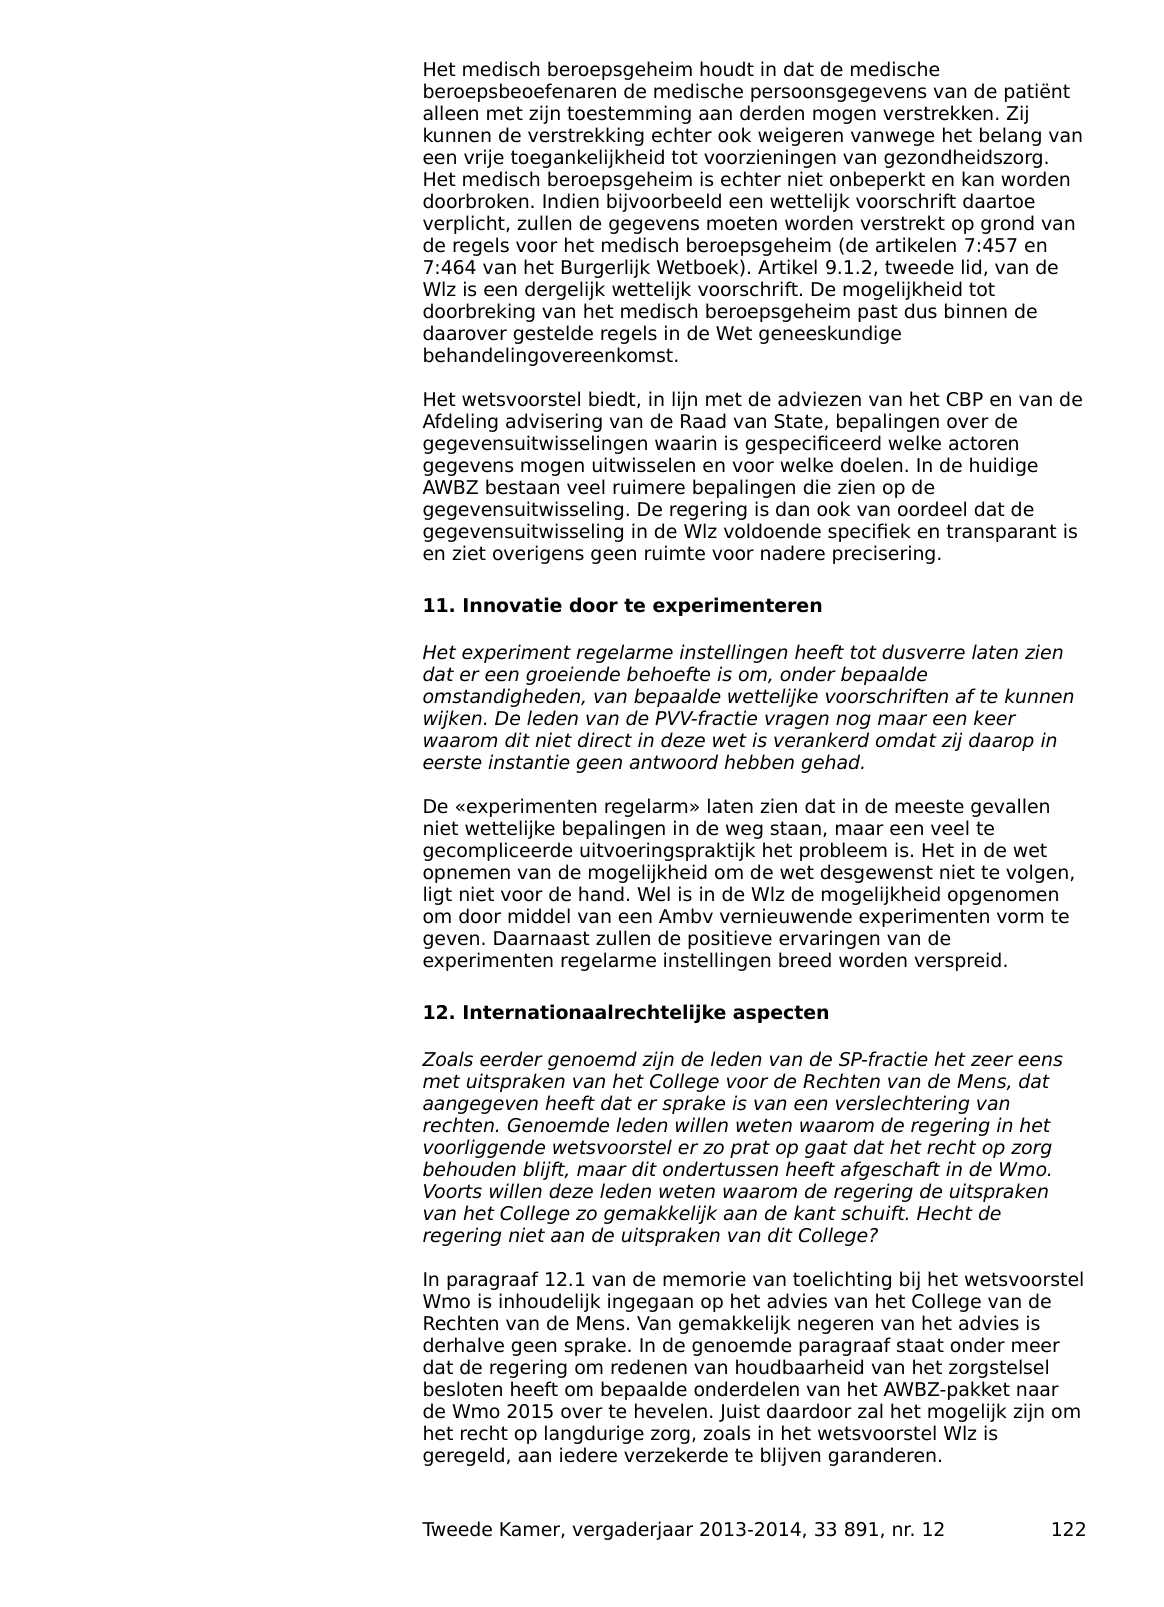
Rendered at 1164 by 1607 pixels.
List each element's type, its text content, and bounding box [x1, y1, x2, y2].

text Zoals eerder genoemd zijn de leden van de SP-fractie het zeer eens met uitspraken van het College voor de Rechten van de Mens, dat aangegeven heeft dat er sprake is van een verslechtering van rechten. Genoemde leden willen weten waarom de regering in het voorliggende wetsvoorstel er zo prat op gaat dat het recht op zorg behouden blijft, maar dit ondertussen heeft afgeschaft in de Wmo. Voorts willen deze leden weten waarom de regering de uitspraken van het College zo gemakkelijk aan de kant schuift. Hecht de regering niet aan de uitspraken van dit College? [422, 1049, 1087, 1246]
text Het experiment regelarme instellingen heeft tot dusverre laten zien dat er een groeiende behoefte is om, onder bepaalde omstandigheden, van bepaalde wettelijke voorschriften af te kunnen wijken. De leden van de PVV-fractie vragen nog maar een keer waarom dit niet direct in deze wet is verankerd omdat zij daarop in eerste instantie geen antwoord hebben gehad. [422, 642, 1087, 774]
subtitle 11. Innovatie door te experimenteren [422, 595, 1087, 617]
text De «experimenten regelarm» laten zien dat in de meeste gevallen niet wettelijke bepalingen in de weg staan, maar een veel te gecompliceerde uitvoeringspraktijk het probleem is. Het in de wet opnemen van de mogelijkheid om de wet desgewenst niet te volgen, ligt niet voor de hand. Wel is in de Wlz de mogelijkheid opgenomen om door middel van een Ambv vernieuwende experimenten vorm te geven. Daarnaast zullen de positieve ervaringen van de experimenten regelarme instellingen breed worden verspreid. [422, 796, 1087, 972]
text Het wetsvoorstel biedt, in lijn met de adviezen van het CBP en van de Afdeling advisering van de Raad van State, bepalingen over de gegevensuitwisselingen waarin is gespecificeerd welke actoren gegevens mogen uitwisselen en voor welke doelen. In de huidige AWBZ bestaan veel ruimere bepalingen die zien op de gegevensuitwisseling. De regering is dan ook van oordeel dat de gegevensuitwisseling in de Wlz voldoende specifiek en transparant is en ziet overigens geen ruimte voor nadere precisering. [422, 389, 1087, 565]
text Het medisch beroepsgeheim houdt in dat de medische beroepsbeoefenaren de medische persoonsgegevens van de patiënt alleen met zijn toestemming aan derden mogen verstrekken. Zij kunnen de verstrekking echter ook weigeren vanwege het belang van een vrije toegankelijkheid tot voorzieningen van gezondheidszorg. Het medisch beroepsgeheim is echter niet onbeperkt en kan worden doorbroken. Indien bijvoorbeeld een wettelijk voorschrift daartoe verplicht, zullen de gegevens moeten worden verstrekt op grond van de regels voor het medisch beroepsgeheim (de artikelen 7:457 en 7:464 van het Burgerlijk Wetboek). Artikel 9.1.2, tweede lid, van de Wlz is een dergelijk wettelijk voorschrift. De mogelijkheid tot doorbreking van het medisch beroepsgeheim past dus binnen de daarover gestelde regels in de Wet geneeskundige behandelingovereenkomst. [422, 59, 1087, 367]
text In paragraaf 12.1 van de memorie van toelichting bij het wetsvoorstel Wmo is inhoudelijk ingegaan op het advies van het College van de Rechten van de Mens. Van gemakkelijk negeren van het advies is derhalve geen sprake. In de genoemde paragraaf staat onder meer dat de regering om redenen van houdbaarheid van het zorgstelsel besloten heeft om bepaalde onderdelen van het AWBZ-pakket naar de Wmo 2015 over te hevelen. Juist daardoor zal het mogelijk zijn om het recht op langdurige zorg, zoals in het wetsvoorstel Wlz is geregeld, aan iedere verzekerde te blijven garanderen. [422, 1269, 1087, 1466]
subtitle 12. Internationaalrechtelijke aspecten [422, 1002, 1087, 1024]
